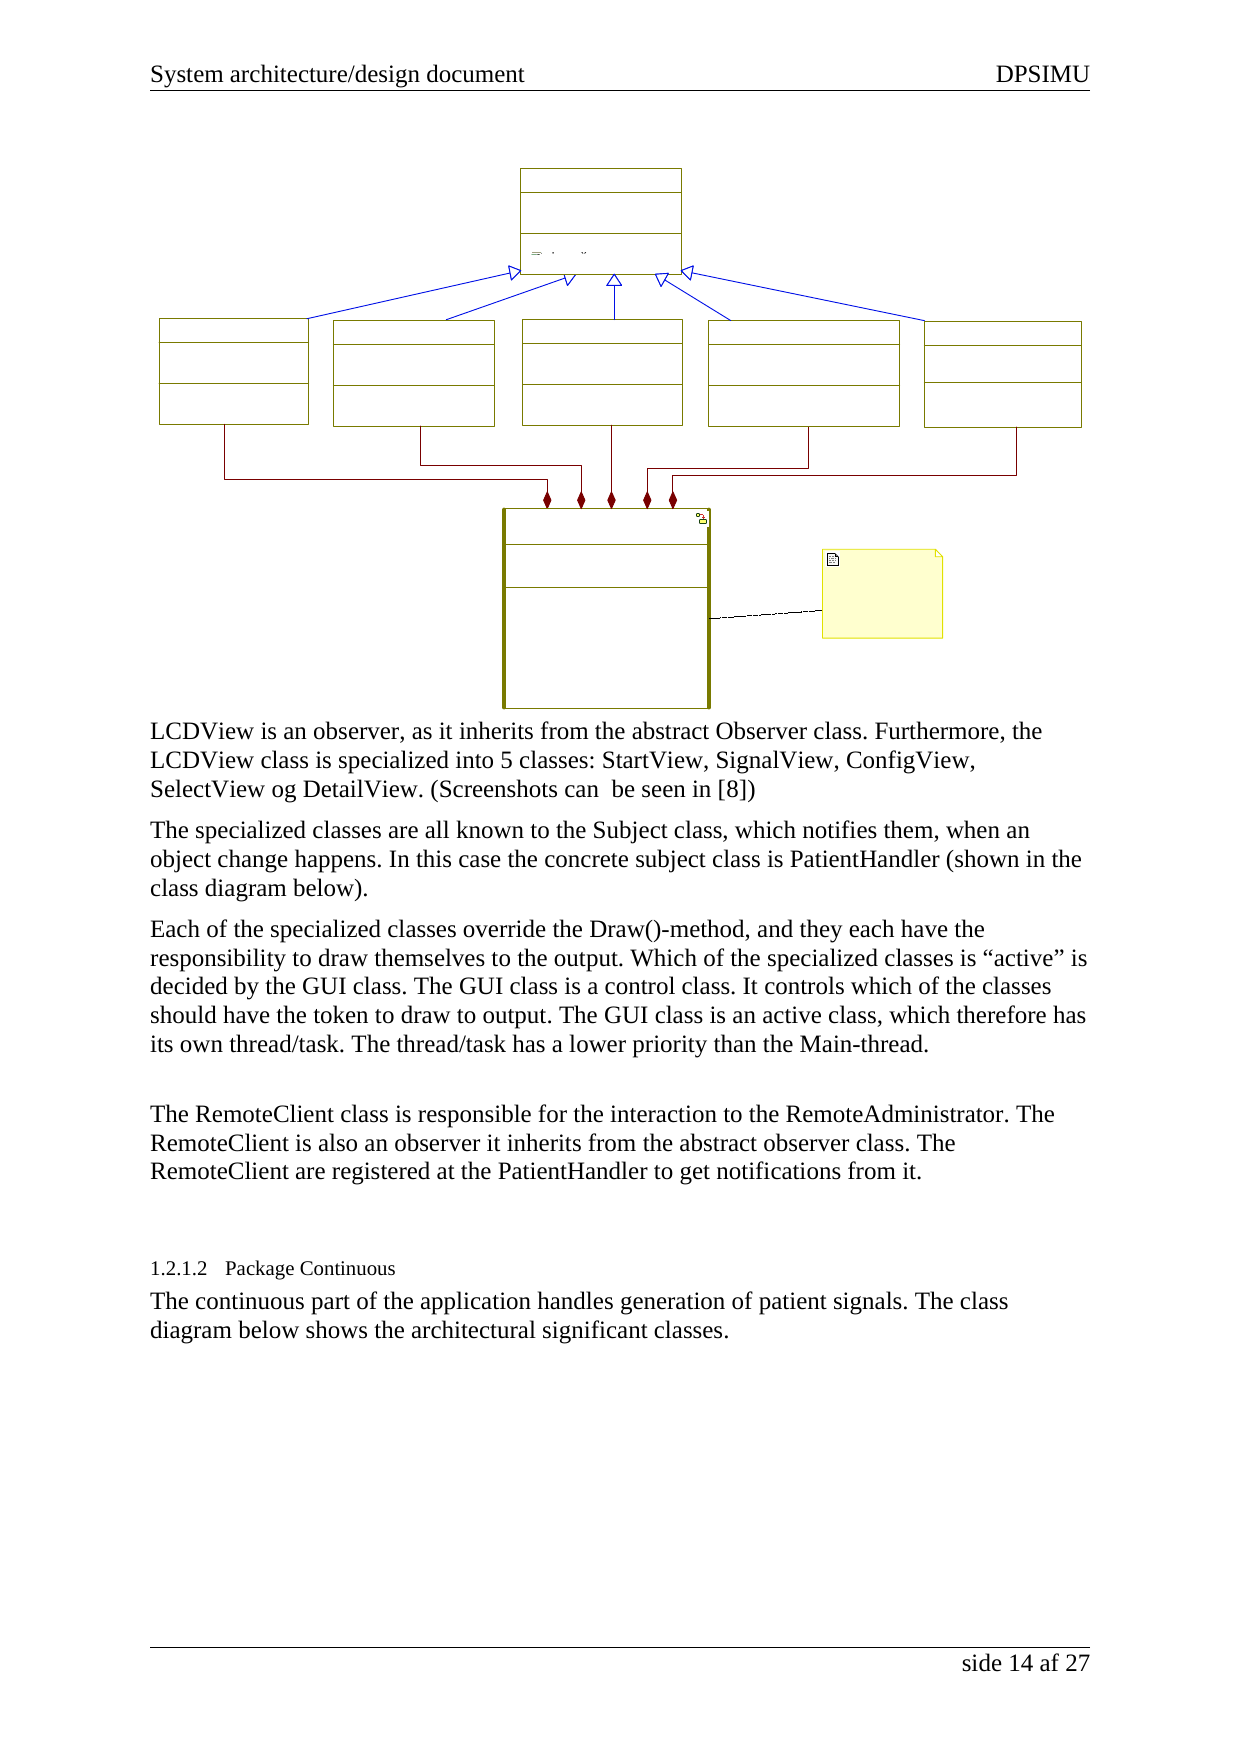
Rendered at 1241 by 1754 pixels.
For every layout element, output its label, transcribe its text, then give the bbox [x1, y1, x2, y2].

text The specialized classes are all known to the Subject class, which notifies them, when an object change happens. In this case the concrete subject class is PatientHandler (shown in the class diagram below). [150, 815, 1090, 901]
text The continuous part of the application handles generation of patient signals. The class diagram below shows the architectural significant classes. [150, 1286, 1090, 1344]
text LCDView is an observer, as it inherits from the abstract Observer class. Furthermore, the LCDView class is specialized into 5 classes: StartView, SignalView, ConfigView, SelectView og DetailView. (Screenshots can be seen in [8]) [150, 716, 1090, 803]
subtitle Package Continuous [150, 1255, 1090, 1280]
text The RemoteClient class is responsible for the interaction to the RemoteAdministrator. The RemoteClient is also an observer it inherits from the abstract observer class. The RemoteClient are registered at the PatientHandler to get notifications from it. [150, 1099, 1090, 1185]
text Each of the specialized classes override the Draw()-method, and they each have the responsibility to draw themselves to the output. Which of the specialized classes is “active” is decided by the GUI class. The GUI class is a control class. It controls which of the classes should have the token to draw to output. The GUI class is an active class, which therefore has its own thread/task. The thread/task has a lower priority than the Main-thread. [150, 914, 1090, 1058]
